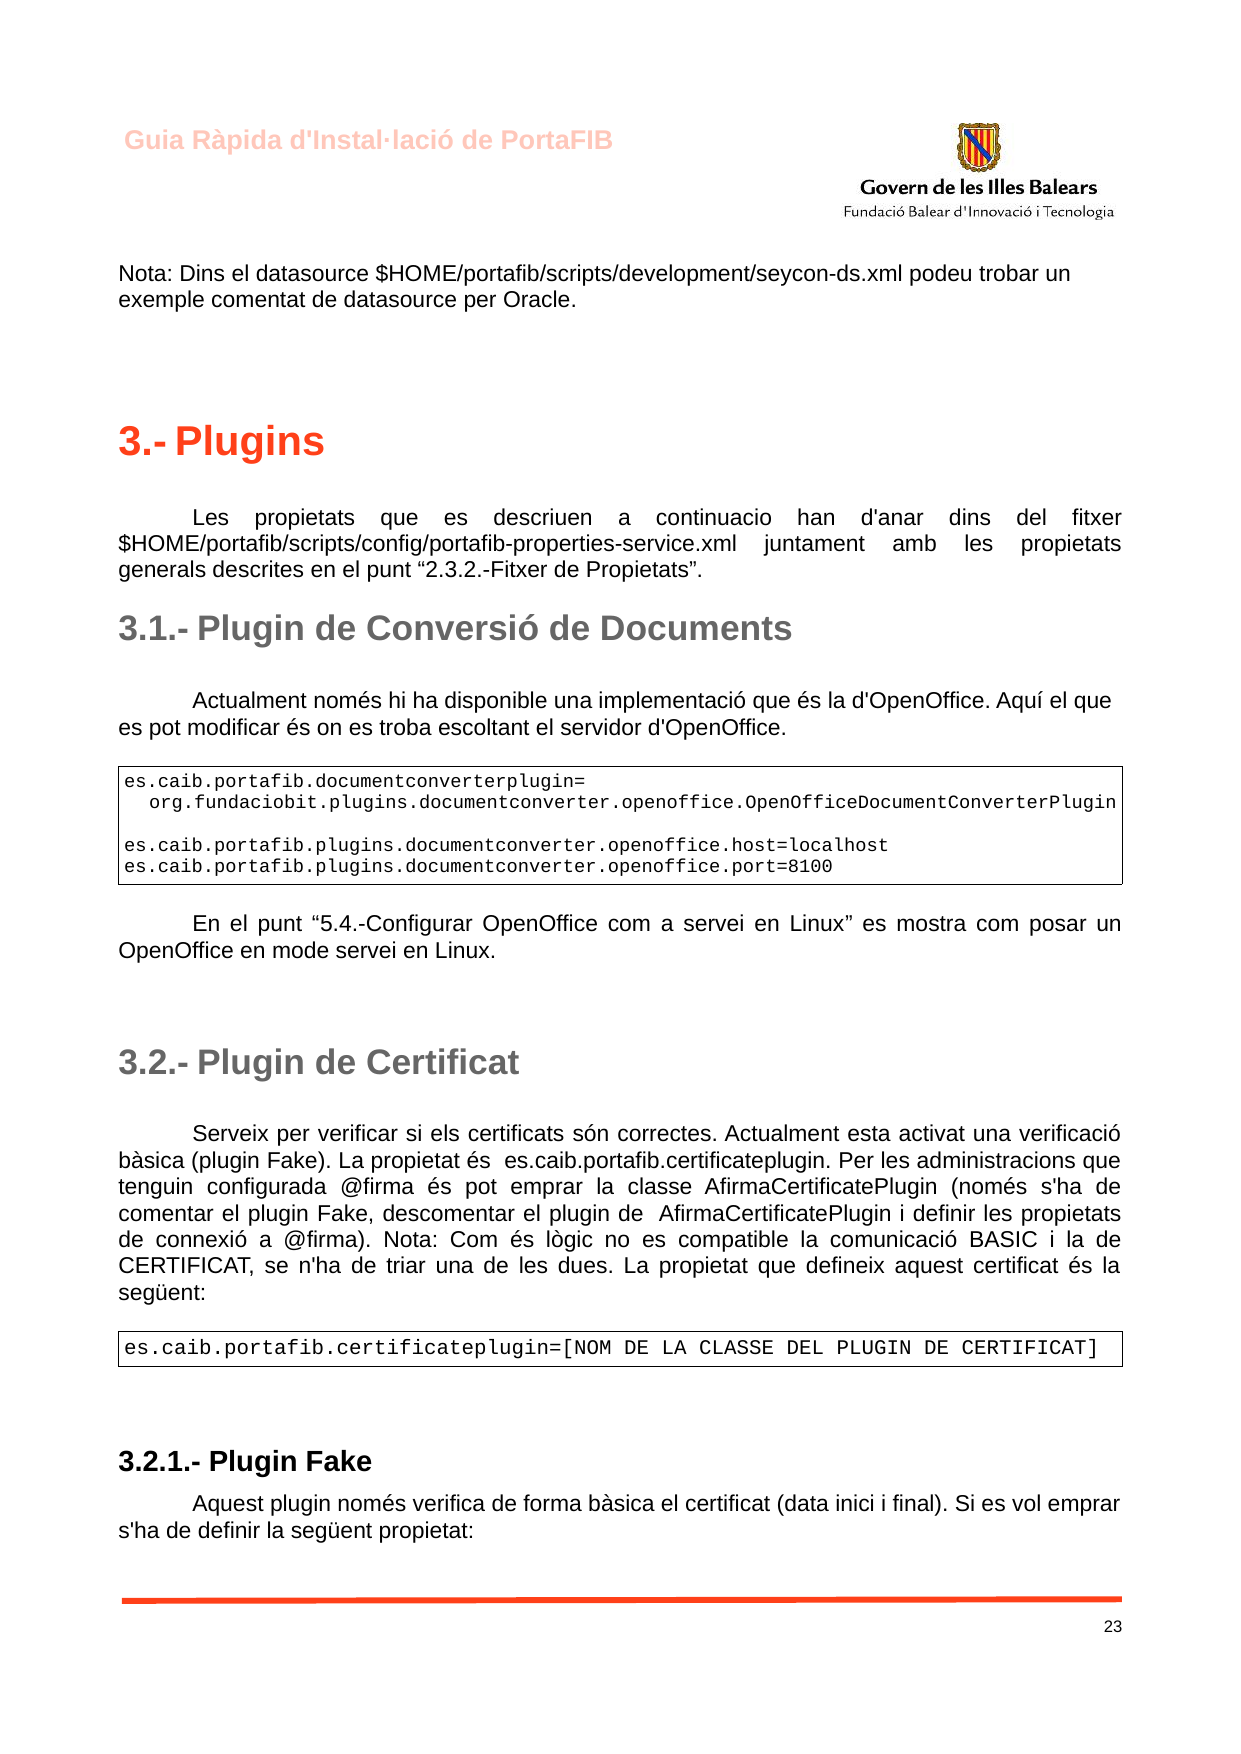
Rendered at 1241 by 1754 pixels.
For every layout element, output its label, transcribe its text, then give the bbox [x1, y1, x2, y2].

subtitle Plugin de Certificat [118, 1041, 1122, 1082]
text Serveix per verificar si els certificats són correctes. Actualment esta activat una verificació bàsica (plugin Fake). La propietat és es.caib.portafib.certificateplugin. Per les administracions que tenguin configurada @firma és pot emprar la classe AfirmaCertificatePlugin (només s'ha de comentar el plugin Fake, descomentar el plugin de AfirmaCertificatePlugin i definir les propietats de connexió a @firma). Nota: Com és lògic no es compatible la comunicació BASIC i la de CERTIFICAT, se n'ha de triar una de les dues. La propietat que defineix aquest certificat és la següent: [118, 1120, 1122, 1305]
table_header es.caib.portafib.documentconverterplugin= org.fundaciobit.plugins.documentconverter.openoffice.OpenOfficeDocumentConverterPlugin es.caib.portafib.plugins.documentconverter.openoffice.host=localhost es.caib.portafib.plugins.documentconverter.openoffice.port=8100 [119, 767, 1122, 884]
subtitle Plugins [118, 417, 1122, 464]
subtitle Plugin Fake [118, 1444, 1122, 1478]
text Nota: Dins el datasource $HOME/portafib/scripts/development/seycon-ds.xml podeu trobar un exemple comentat de datasource per Oracle. [118, 260, 1122, 313]
picture [840, 123, 1117, 220]
subtitle Plugin de Conversió de Documents [118, 607, 1122, 648]
text En el punt “5.4.-Configurar OpenOffice com a servei en Linux” es mostra com posar un OpenOffice en mode servei en Linux. [118, 910, 1122, 963]
text Aquest plugin només verifica de forma bàsica el certificat (data inici i final). Si es vol emprar s'ha de definir la següent propietat: [118, 1490, 1122, 1543]
text Les propietats que es descriuen a continuacio han d'anar dins del fitxer $HOME/portafib/scripts/config/portafib-properties-service.xml juntament amb les propietats generals descrites en el punt “2.3.2.-Fitxer de Propietats”. [118, 503, 1122, 582]
table_header es.caib.portafib.certificateplugin=[NOM DE LA CLASSE DEL PLUGIN DE CERTIFICAT] [119, 1332, 1122, 1366]
text Actualment només hi ha disponible una implementació que és la d'OpenOffice. Aquí el que es pot modificar és on es troba escoltant el servidor d'OpenOffice. [118, 687, 1122, 740]
